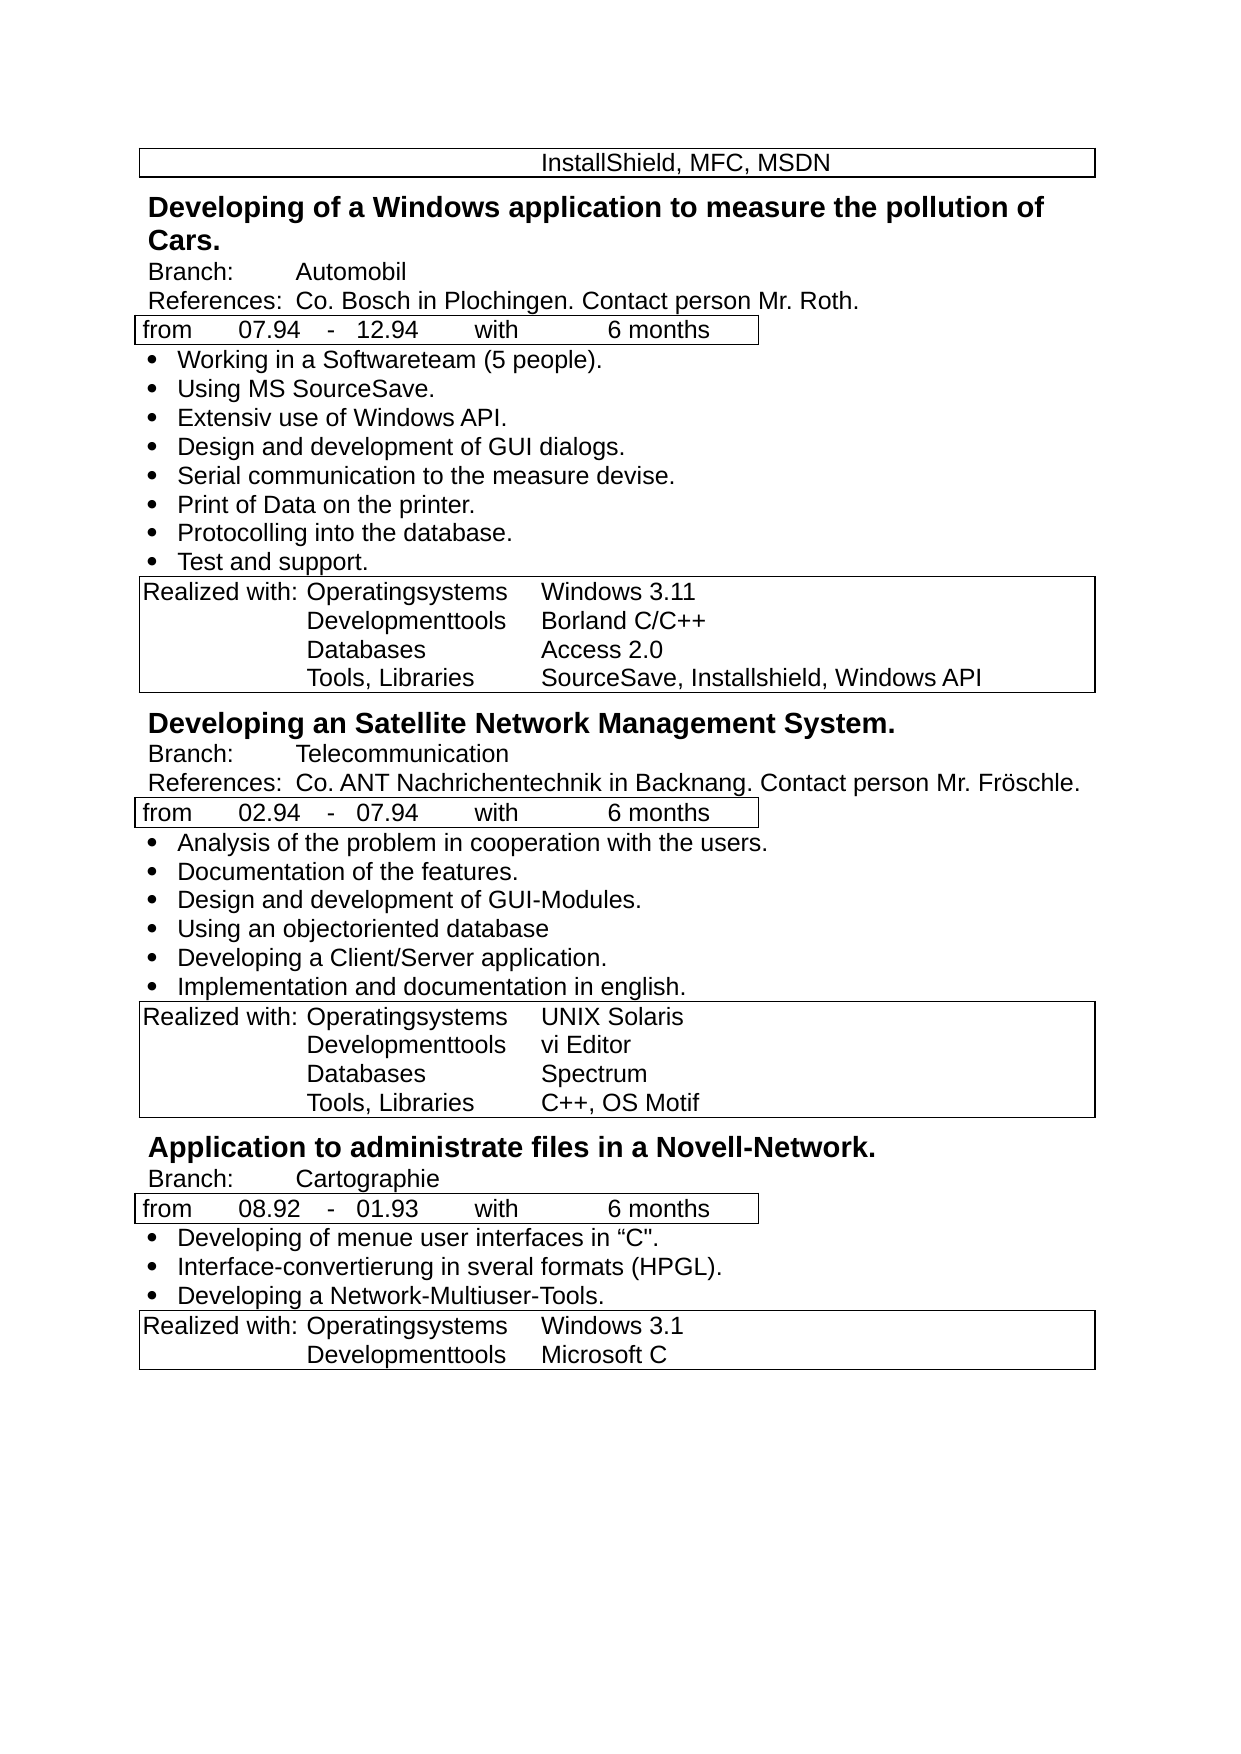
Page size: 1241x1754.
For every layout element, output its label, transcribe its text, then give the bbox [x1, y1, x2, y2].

text References: Co. ANT Nachrichentechnik in Backnang. Contact person Mr. Fröschle. [148, 768, 1104, 797]
table_header Realized with: [140, 577, 303, 606]
table_header 6 months [600, 1194, 758, 1222]
list Design and development of GUI-Modules. [148, 885, 1104, 914]
table_header Operatingsystems [303, 577, 538, 606]
table_cell Tools, Libraries [303, 1088, 538, 1117]
table_cell SourceSave, Installshield, Windows API [538, 664, 1094, 692]
list Interface-convertierung in sveral formats (HPGL). [148, 1252, 1104, 1281]
table_cell Developmenttools [303, 1031, 538, 1059]
table_header 07.94 [349, 798, 467, 827]
table_header Operatingsystems [303, 1311, 538, 1340]
table_header Realized with: [140, 1311, 303, 1340]
table_cell [140, 1340, 303, 1368]
table_cell Borland C/C++ [538, 606, 1094, 635]
table_cell Databases [303, 1059, 538, 1088]
list Serial communication to the measure devise. [148, 461, 1104, 489]
table_header 08.92 [231, 1194, 319, 1222]
table_header with [467, 798, 600, 827]
table_cell [140, 149, 303, 176]
table_cell C++, OS Motif [538, 1088, 1094, 1117]
table_cell [140, 1088, 303, 1117]
table_header Windows 3.11 [538, 577, 1094, 606]
subtitle Developing of a Windows application to measure the pollution of Cars. [148, 190, 1104, 257]
text Branch: Automobil [148, 257, 1104, 286]
table_cell Access 2.0 [538, 635, 1094, 663]
table_header - [319, 316, 349, 344]
table_header 12.94 [349, 316, 467, 344]
table_header from [136, 1194, 231, 1222]
table_header with [467, 1194, 600, 1222]
list Design and development of GUI dialogs. [148, 432, 1104, 461]
table_header - [319, 1194, 349, 1222]
table_cell Spectrum [538, 1059, 1094, 1088]
table_cell vi Editor [538, 1031, 1094, 1059]
table_header 6 months [600, 316, 758, 344]
subtitle Application to administrate files in a Novell-Network. [148, 1130, 1104, 1164]
table_header Windows 3.1 [538, 1311, 1094, 1340]
list Analysis of the problem in cooperation with the users. [148, 828, 1104, 856]
table_cell [140, 1031, 303, 1059]
list Test and support. [148, 547, 1104, 576]
table_cell [303, 149, 538, 176]
table_cell Tools, Libraries [303, 664, 538, 692]
list Using an objectoriented database [148, 914, 1104, 943]
subtitle Developing an Satellite Network Management System. [148, 706, 1104, 739]
list Developing a Network-Multiuser-Tools. [148, 1281, 1104, 1310]
table_header 07.94 [231, 316, 319, 344]
table_cell InstallShield, MFC, MSDN [538, 149, 1094, 176]
text Branch: Cartographie [148, 1164, 1104, 1193]
table_cell [140, 664, 303, 692]
table_header 02.94 [231, 798, 319, 827]
table_cell [140, 635, 303, 663]
list Developing a Client/Server application. [148, 943, 1104, 972]
text Branch: Telecommunication [148, 739, 1104, 768]
list Developing of menue user interfaces in “C". [148, 1223, 1104, 1252]
table_header - [319, 798, 349, 827]
list Implementation and documentation in english. [148, 972, 1104, 1001]
table_header from [136, 798, 231, 827]
table_header UNIX Solaris [538, 1002, 1094, 1031]
table_cell Developmenttools [303, 1340, 538, 1368]
table_header 6 months [600, 798, 758, 827]
list Using MS SourceSave. [148, 374, 1104, 403]
table_cell [140, 1059, 303, 1088]
table_cell [140, 606, 303, 635]
list Print of Data on the printer. [148, 489, 1104, 518]
list Protocolling into the database. [148, 518, 1104, 547]
list Extensiv use of Windows API. [148, 403, 1104, 432]
table_cell Databases [303, 635, 538, 663]
list Documentation of the features. [148, 856, 1104, 885]
table_header Operatingsystems [303, 1002, 538, 1031]
table_cell Microsoft C [538, 1340, 1094, 1368]
text References: Co. Bosch in Plochingen. Contact person Mr. Roth. [148, 286, 1104, 314]
table_header with [467, 316, 600, 344]
list Working in a Softwareteam (5 people). [148, 345, 1104, 374]
table_header Realized with: [140, 1002, 303, 1031]
table_header from [136, 316, 231, 344]
table_cell Developmenttools [303, 606, 538, 635]
table_header 01.93 [349, 1194, 467, 1222]
